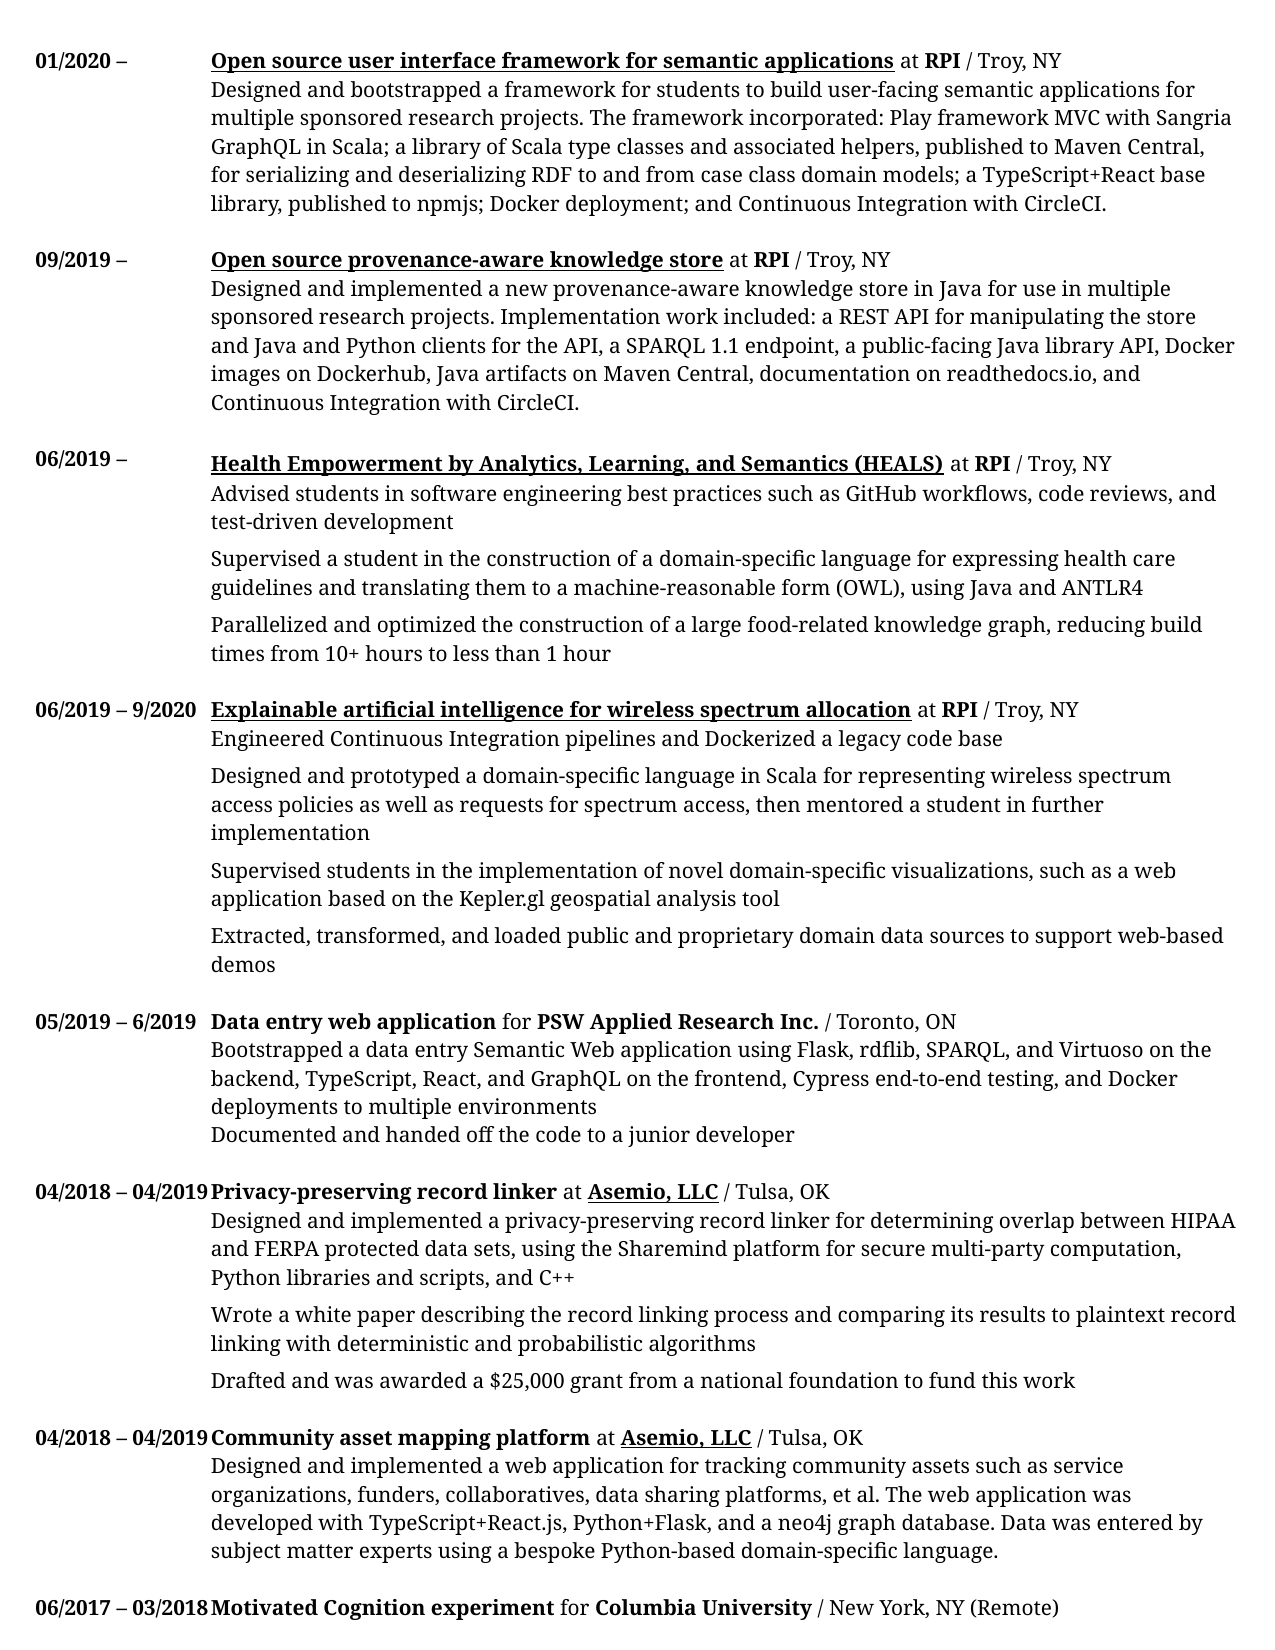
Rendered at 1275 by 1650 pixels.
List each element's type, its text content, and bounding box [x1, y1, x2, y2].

table_cell 04/2018 – 04/2019 [35, 1423, 211, 1451]
table_cell 05/2019 – 6/2019 [35, 1007, 211, 1035]
table_cell Advised students in software engineering best practices such as GitHub workflows, code reviews, and test-driven development Supervised a student in the construction of a domain-specific language for expressing health care guidelines and translating them to a machine-reasonable form (OWL), using Java and ANTLR4 Parallelized and optimized the construction of a large food-related knowledge graph, reducing build times from 10+ hours to less than 1 hour [211, 479, 1239, 667]
table_cell [35, 1395, 211, 1423]
table_cell [35, 75, 211, 217]
table_cell Data entry web application for PSW Applied Research Inc. / Toronto, ON [211, 1007, 1239, 1035]
table_cell 06/2019 – 9/2020 [35, 696, 211, 724]
table_cell 09/2019 – [35, 246, 211, 274]
table_cell [35, 1451, 211, 1565]
table_cell Explainable artificial intelligence for wireless spectrum allocation at RPI / Troy, NY [211, 696, 1239, 724]
table_cell [35, 1149, 211, 1177]
table_cell [211, 1395, 1239, 1423]
table_cell Health Empowerment by Analytics, Learning, and Semantics (HEALS) at RPI / Troy, NY [211, 445, 1239, 479]
table_cell [35, 1035, 211, 1149]
table_cell [35, 217, 211, 246]
table_cell [211, 18, 1239, 46]
table_cell 06/2019 – [35, 445, 211, 479]
table_cell [211, 1565, 1239, 1593]
table_cell Bootstrapped a data entry Semantic Web application using Flask, rdflib, SPARQL, and Virtuoso on the backend, TypeScript, React, and GraphQL on the frontend, Cypress end-to-end testing, and Docker deployments to multiple environments Documented and handed off the code to a junior developer [211, 1035, 1239, 1149]
table_cell [211, 979, 1239, 1007]
table_cell [211, 217, 1239, 246]
table_cell Designed and implemented a new provenance-aware knowledge store in Java for use in multiple sponsored research projects. Implementation work included: a REST API for manipulating the store and Java and Python clients for the API, a SPARQL 1.1 endpoint, a public-facing Java library API, Docker images on Dockerhub, Java artifacts on Maven Central, documentation on readthedocs.io, and Continuous Integration with CircleCI. [211, 274, 1239, 416]
table_cell Open source provenance-aware knowledge store at RPI / Troy, NY [211, 246, 1239, 274]
table_cell [35, 274, 211, 416]
table_cell [35, 1565, 211, 1593]
table_cell [211, 667, 1239, 696]
table_cell [35, 416, 211, 444]
table_cell 01/2020 – [35, 46, 211, 75]
table_cell [211, 1149, 1239, 1177]
table_cell [35, 1206, 211, 1394]
table_cell Designed and implemented a web application for tracking community assets such as service organizations, funders, collaboratives, data sharing platforms, et al. The web application was developed with TypeScript+React.js, Python+Flask, and a neo4j graph database. Data was entered by subject matter experts using a bespoke Python-based domain-specific language. [211, 1451, 1239, 1565]
table_cell 04/2018 – 04/2019 [35, 1178, 211, 1206]
table_cell [35, 724, 211, 978]
table_cell Privacy-preserving record linker at Asemio, LLC / Tulsa, OK [211, 1178, 1239, 1206]
table_cell Designed and bootstrapped a framework for students to build user-facing semantic applications for multiple sponsored research projects. The framework incorporated: Play framework MVC with Sangria GraphQL in Scala; a library of Scala type classes and associated helpers, published to Maven Central, for serializing and deserializing RDF to and from case class domain models; a TypeScript+React base library, published to npmjs; Docker deployment; and Continuous Integration with CircleCI. [211, 75, 1239, 217]
table_cell Engineered Continuous Integration pipelines and Dockerized a legacy code base Designed and prototyped a domain-specific language in Scala for representing wireless spectrum access policies as well as requests for spectrum access, then mentored a student in further implementation Supervised students in the implementation of novel domain-specific visualizations, such as a web application based on the Kepler.gl geospatial analysis tool Extracted, transformed, and loaded public and proprietary domain data sources to support web-based demos [211, 724, 1239, 978]
table_cell [35, 479, 211, 667]
table_cell [35, 18, 211, 46]
table_cell [35, 667, 211, 696]
table_cell [35, 979, 211, 1007]
table_cell [211, 416, 1239, 444]
table_cell 06/2017 – 03/2018 [35, 1594, 211, 1622]
table_cell Community asset mapping platform at Asemio, LLC / Tulsa, OK [211, 1423, 1239, 1451]
table_cell Motivated Cognition experiment for Columbia University / New York, NY (Remote) [211, 1594, 1239, 1622]
table_cell Open source user interface framework for semantic applications at RPI / Troy, NY [211, 46, 1239, 75]
table_cell Designed and implemented a privacy-preserving record linker for determining overlap between HIPAA and FERPA protected data sets, using the Sharemind platform for secure multi-party computation, Python libraries and scripts, and C++ Wrote a white paper describing the record linking process and comparing its results to plaintext record linking with deterministic and probabilistic algorithms Drafted and was awarded a $25,000 grant from a national foundation to fund this work [211, 1206, 1239, 1394]
